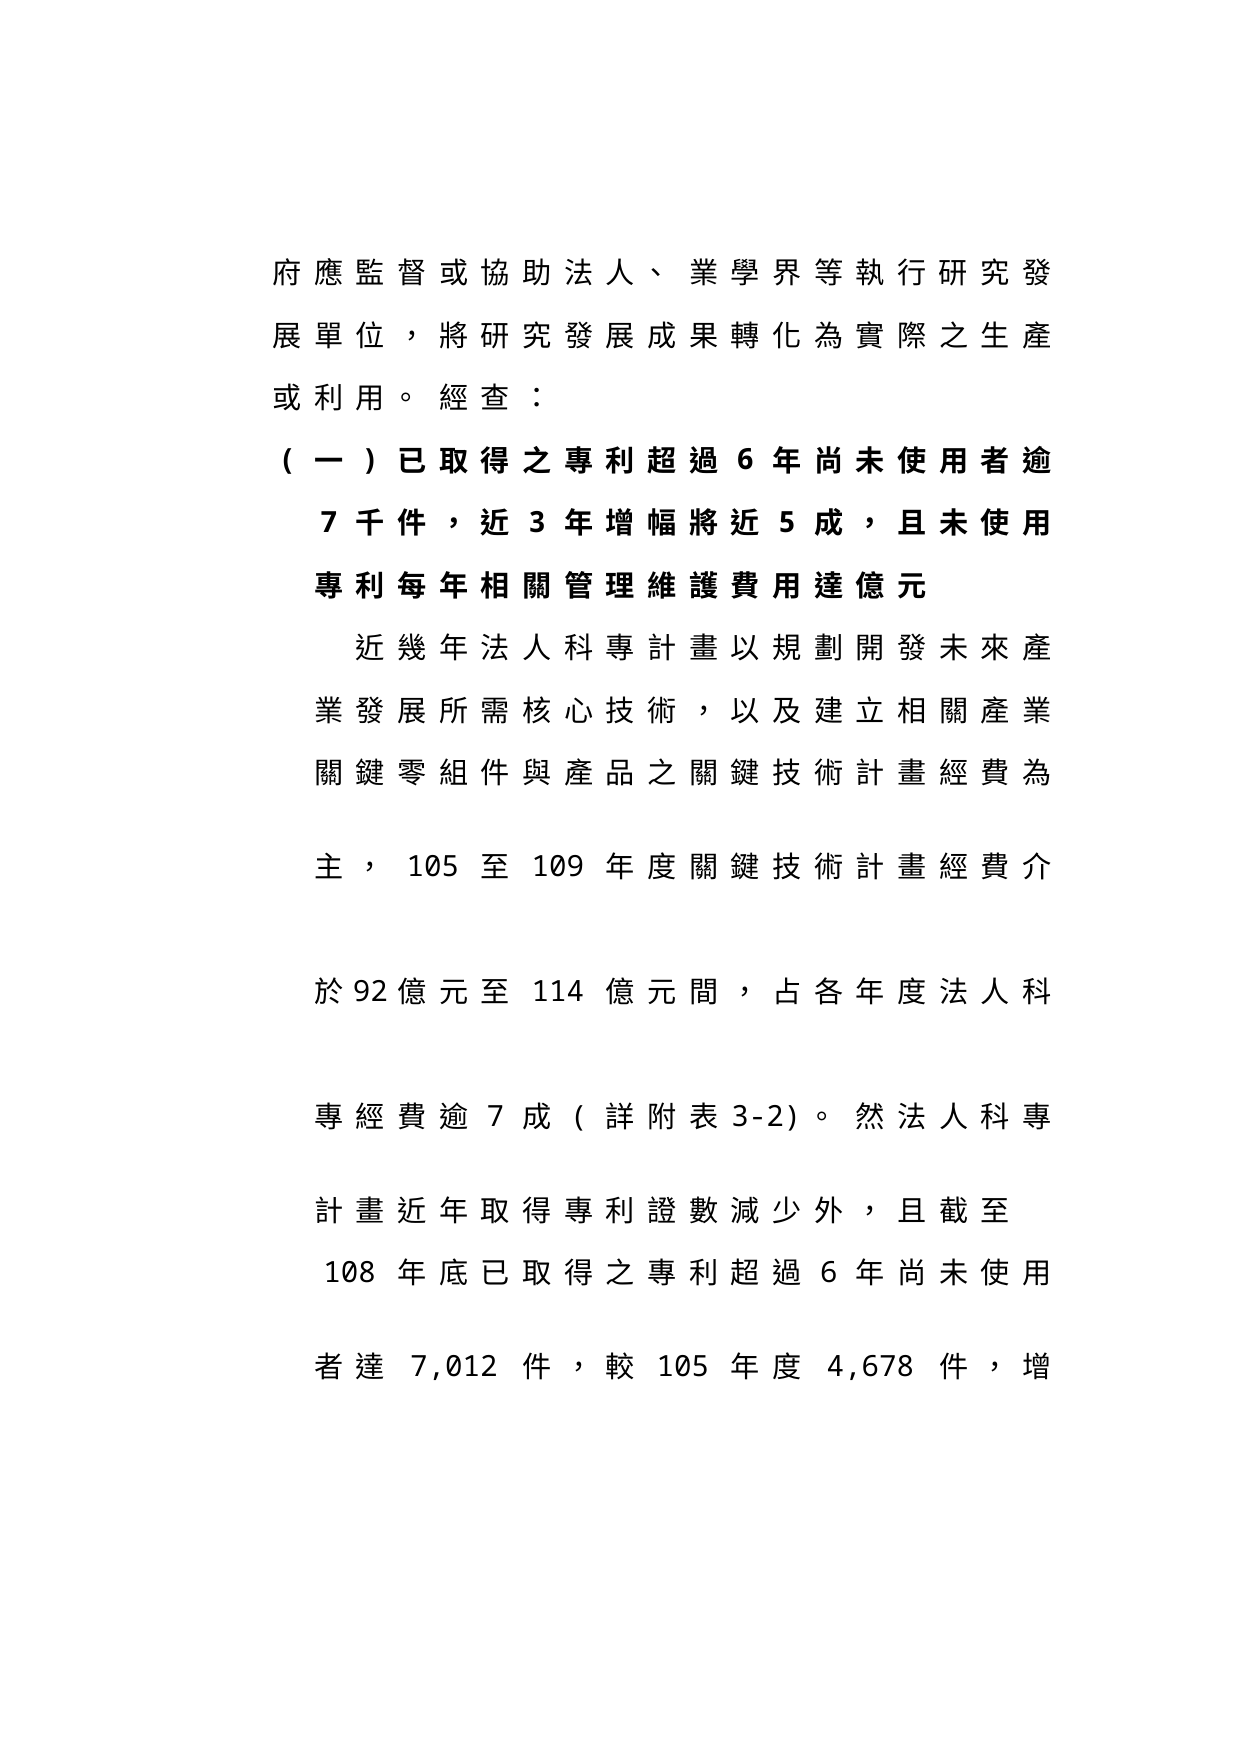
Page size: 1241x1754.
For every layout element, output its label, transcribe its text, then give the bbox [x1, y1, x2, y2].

text (一)已取得之專利超過6年尚未使用者逾7千件，近3年增幅將近5成，且未使用專利每年相關管理維護費用達億元 [242, 417, 1058, 604]
text 府應監督或協助法人、業學界等執行研究發展單位，將研究發展成果轉化為實際之生產或利用。經查： [242, 229, 1058, 417]
text 近幾年法人科專計畫以規劃開發未來產業發展所需核心技術，以及建立相關產業關鍵零組件與產品之關鍵技術計畫經費為主，105至109年度關鍵技術計畫經費介於92億元至114億元間，占各年度法人科專經費逾7成(詳附表3-2)。然法人科專計畫近年取得專利證數減少外，且截至108年底已取得之專利超過6年尚未使用者達7,012件，較105年度4,678件，增 [271, 604, 1058, 1417]
